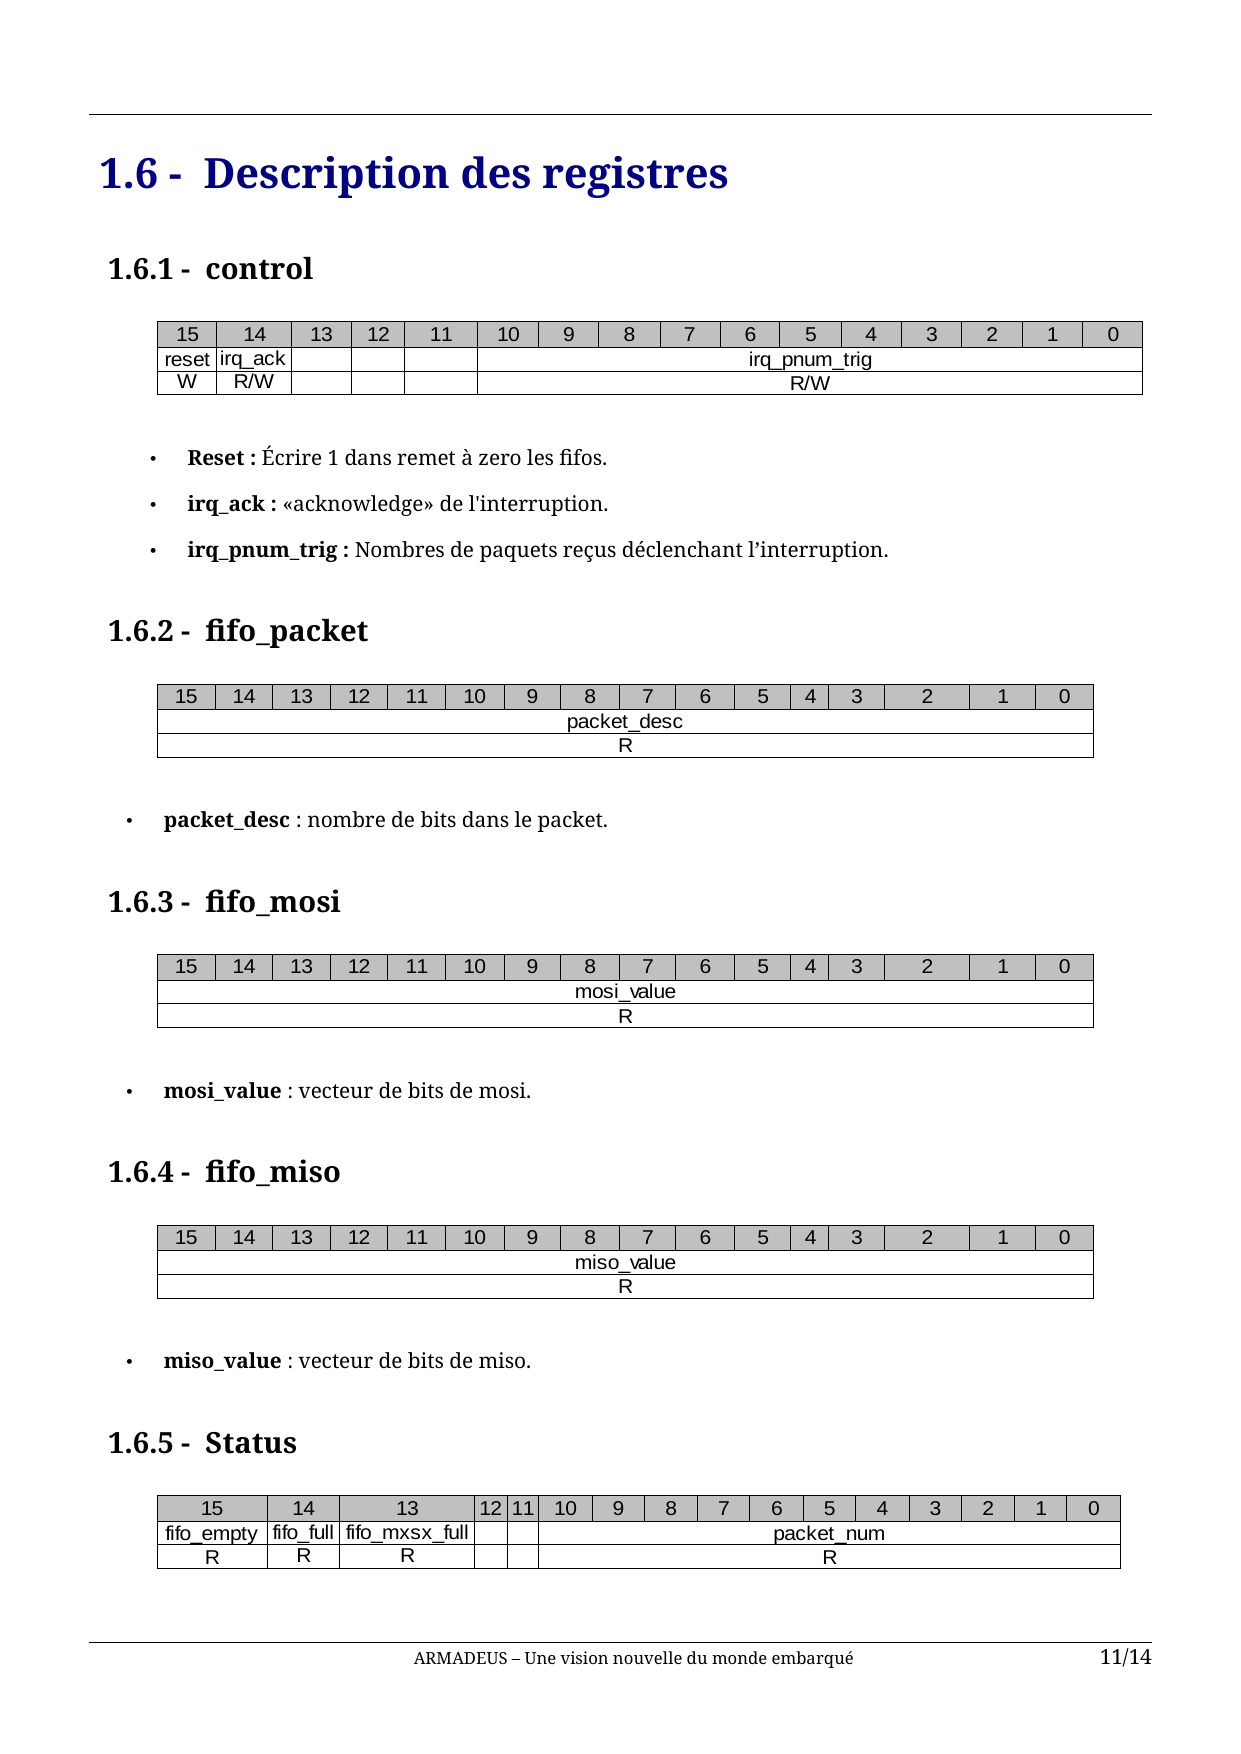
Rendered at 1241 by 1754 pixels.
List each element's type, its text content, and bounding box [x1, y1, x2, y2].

subtitle fifo_mosi [100, 881, 1152, 921]
subtitle control [100, 248, 1152, 288]
list mosi_value : vecteur de bits de mosi. [126, 1076, 1152, 1104]
list packet_desc : nombre de bits dans le packet. [126, 806, 1152, 834]
subtitle Description des registres [88, 144, 1152, 201]
subtitle fifo_miso [100, 1152, 1152, 1191]
subtitle fifo_packet [100, 611, 1152, 650]
list irq_ack : «acknowledge» de l'interruption. [150, 489, 1152, 517]
list irq_pnum_trig : Nombres de paquets reçus déclenchant l’interruption. [150, 535, 1152, 563]
subtitle Status [100, 1422, 1152, 1462]
list miso_value : vecteur de bits de miso. [126, 1347, 1152, 1375]
list Reset : Écrire 1 dans remet à zero les fifos. [150, 443, 1152, 471]
